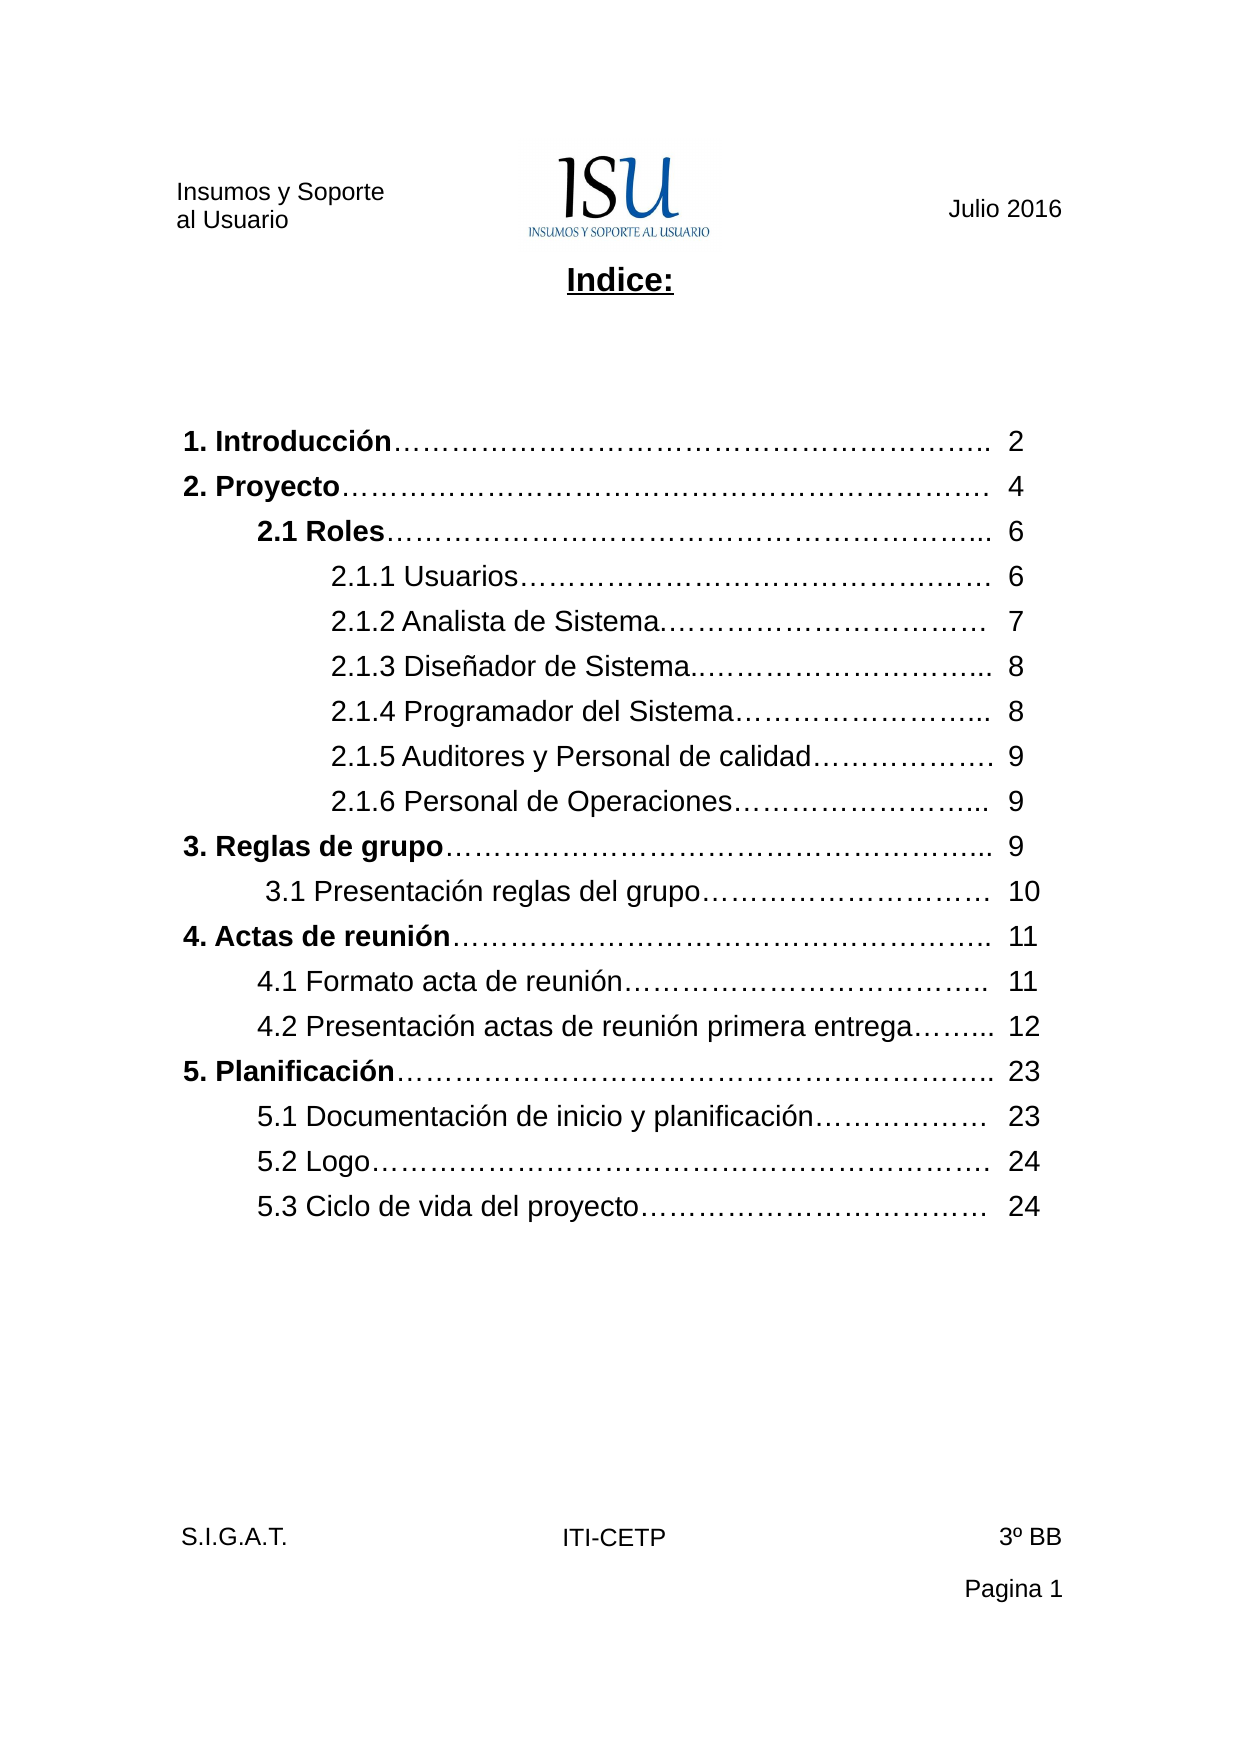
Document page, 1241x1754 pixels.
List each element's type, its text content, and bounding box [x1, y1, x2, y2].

text Indice: [177, 260, 1063, 298]
table_cell 23 [1002, 1093, 1068, 1138]
table_cell 12 [1002, 1003, 1068, 1048]
table_cell 3.1 Presentación reglas del grupo………………………… [177, 868, 1002, 913]
table_cell 11 [1002, 958, 1068, 1003]
table_cell 23 [1002, 1048, 1068, 1093]
table_cell 11 [1002, 913, 1068, 958]
table_header 2 [1002, 418, 1068, 463]
table_cell 9 [1002, 778, 1068, 823]
table_cell [177, 1228, 1002, 1273]
table_cell 2.1.6 Personal de Operaciones……………………... [177, 778, 1002, 823]
table_cell 5.2 Logo………………………………………………………. [177, 1138, 1002, 1183]
table_cell 2.1.5 Auditores y Personal de calidad………………. [177, 733, 1002, 778]
table_cell 8 [1002, 688, 1068, 733]
table_cell 24 [1002, 1138, 1068, 1183]
table_cell [177, 1273, 1002, 1318]
table_cell 9 [1002, 733, 1068, 778]
table_cell 6 [1002, 508, 1068, 553]
table_cell 3. Reglas de grupo………………………………………………... [177, 823, 1002, 868]
table_cell 2. Proyecto…………………………………………………………. [177, 463, 1002, 508]
table_cell 4 [1002, 463, 1068, 508]
table_cell 5.3 Ciclo de vida del proyecto……………………………… [177, 1183, 1002, 1228]
table_cell 2.1.1 Usuarios…………………………………….…… [177, 553, 1002, 598]
table_cell 2.1.2 Analista de Sistema.…………………………… [177, 598, 1002, 643]
table_cell 10 [1002, 868, 1068, 913]
table_cell 2.1 Roles……………………………………………………... [177, 508, 1002, 553]
table_header 1. Introducción…………………………………………………….. [177, 418, 1002, 463]
table_cell 4.2 Presentación actas de reunión primera entrega……... [177, 1003, 1002, 1048]
table_cell 6 [1002, 553, 1068, 598]
table_cell [1002, 1273, 1068, 1318]
table_cell 24 [1002, 1183, 1068, 1228]
table_cell 7 [1002, 598, 1068, 643]
picture [517, 138, 723, 252]
table_cell 4.1 Formato acta de reunión……………………………….. [177, 958, 1002, 1003]
table_cell 4. Actas de reunión……………………………………………….. [177, 913, 1002, 958]
table_cell 9 [1002, 823, 1068, 868]
table_cell 8 [1002, 643, 1068, 688]
table_cell 2.1.3 Diseñador de Sistema..………………………... [177, 643, 1002, 688]
table_cell 2.1.4 Programador del Sistema……………………... [177, 688, 1002, 733]
table_cell 5. Planificación…………………………………………………….. [177, 1048, 1002, 1093]
table_cell [1002, 1228, 1068, 1273]
table_cell 5.1 Documentación de inicio y planificación……………… [177, 1093, 1002, 1138]
